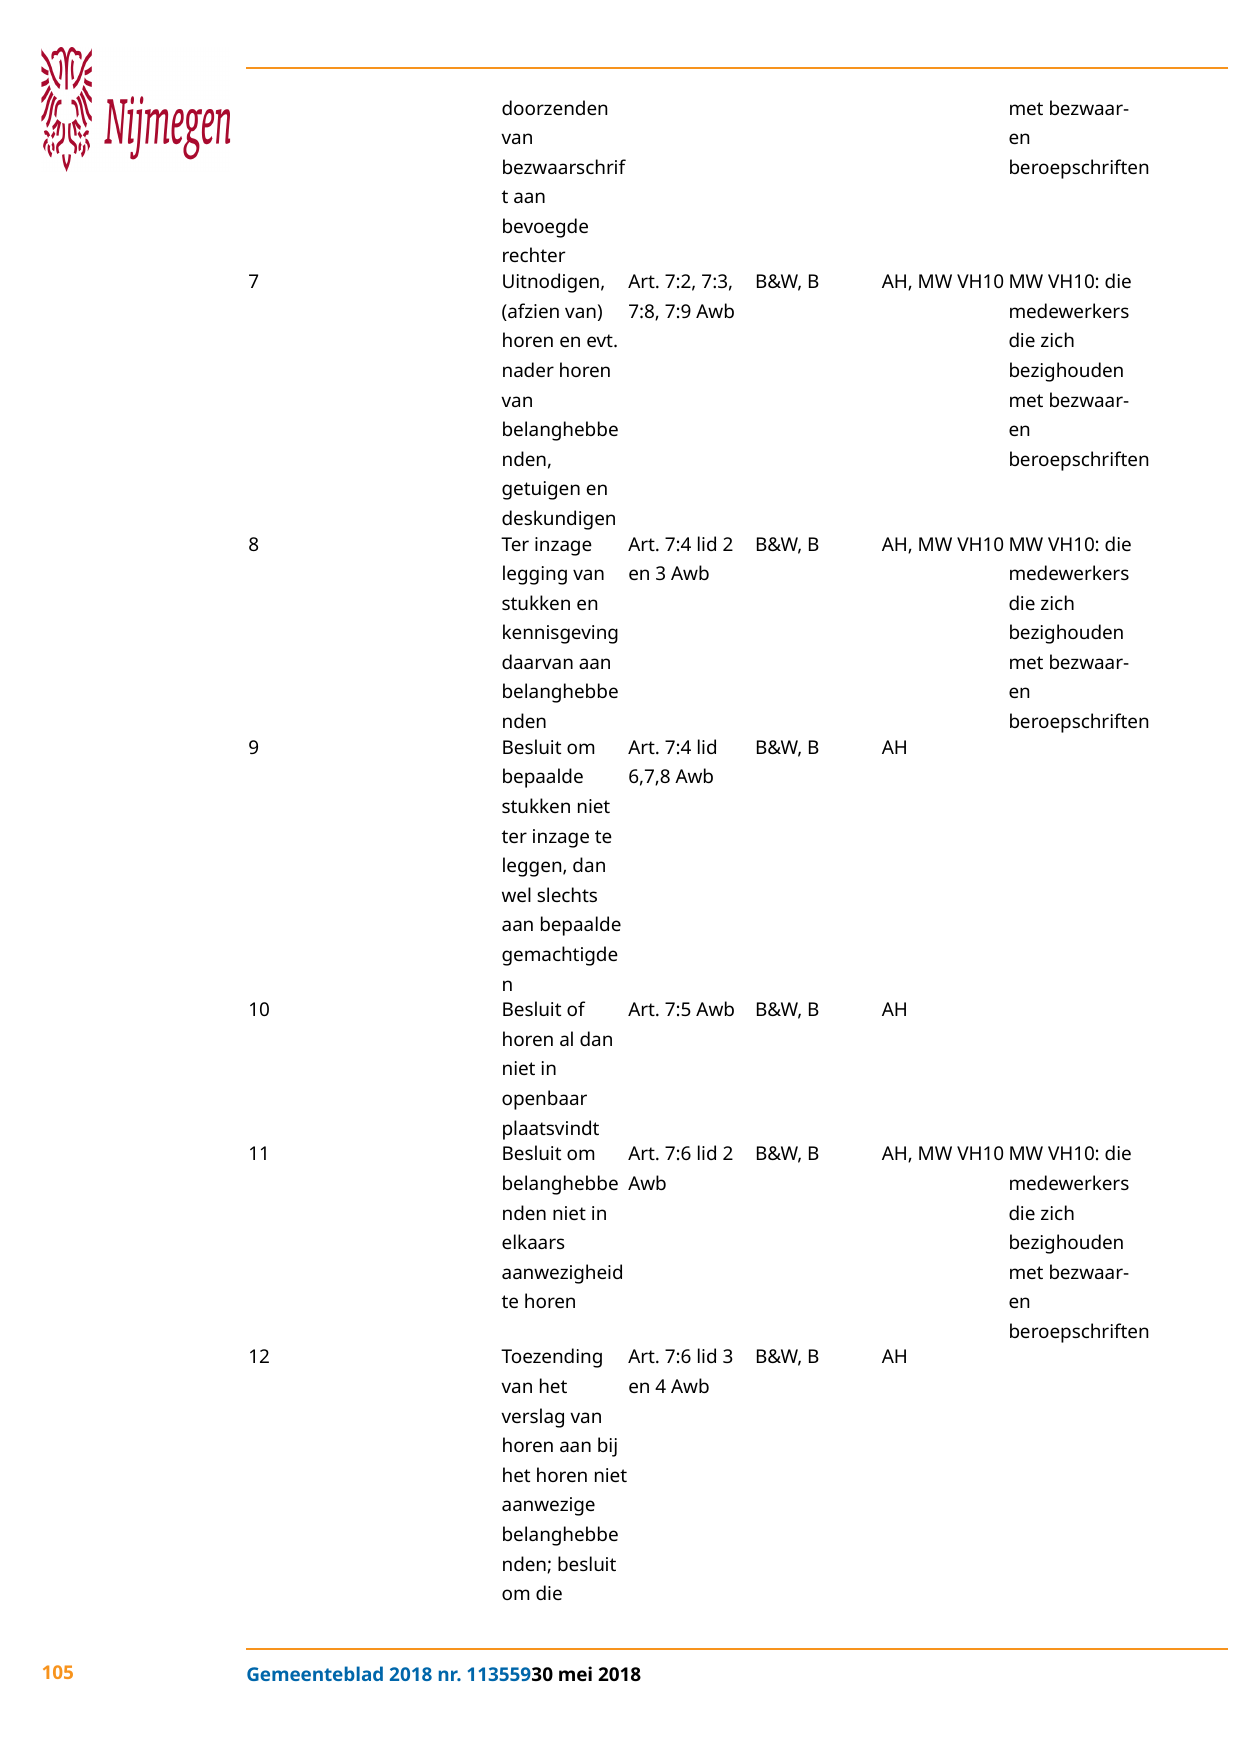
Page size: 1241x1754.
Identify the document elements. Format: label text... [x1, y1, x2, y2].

table_cell AH, MW VH10 [882, 1141, 1008, 1344]
table_cell AH, MW VH10 [882, 531, 1008, 734]
table_cell 12 [248, 1344, 501, 1606]
table_cell MW VH10: die medewerkers die zich bezighouden met bezwaar- en beroepschriften [1008, 1141, 1152, 1344]
table_cell MW VH10: die medewerkers die zich bezighouden met bezwaar- en beroepschriften [1008, 531, 1152, 734]
table_cell B&W, B [755, 734, 882, 996]
table_cell [1008, 734, 1152, 996]
table_cell 7 [248, 269, 501, 531]
table_cell Art. 7:5 Awb [628, 996, 755, 1141]
table_cell [248, 95, 501, 268]
table_cell MW VH10: die medewerkers die zich bezighouden met bezwaar- en beroepschriften [1008, 269, 1152, 531]
table_cell 9 [248, 734, 501, 996]
table_cell B&W, B [755, 1344, 882, 1606]
table_cell Art. 7:4 lid 2 en 3 Awb [628, 531, 755, 734]
table_cell [1008, 996, 1152, 1141]
table_cell B&W, B [755, 269, 882, 531]
table_cell B&W, B [755, 996, 882, 1141]
table_cell AH [882, 996, 1008, 1141]
table_cell Art. 7:2, 7:3, 7:8, 7:9 Awb [628, 269, 755, 531]
table_cell AH [882, 1344, 1008, 1606]
table_cell Art. 7:6 lid 2 Awb [628, 1141, 755, 1344]
table_cell [755, 95, 882, 268]
table_cell B&W, B [755, 531, 882, 734]
table_cell B&W, B [755, 1141, 882, 1344]
table_cell AH [882, 734, 1008, 996]
table_cell [628, 95, 755, 268]
table_cell 10 [248, 996, 501, 1141]
table_cell 11 [248, 1141, 501, 1344]
table_cell Art. 7:6 lid 3 en 4 Awb [628, 1344, 755, 1606]
table_cell Art. 7:4 lid 6,7,8 Awb [628, 734, 755, 996]
table_cell doorzenden van bezwaarschrift aan bevoegde rechter [501, 95, 628, 268]
table_cell AH, MW VH10 [882, 269, 1008, 531]
table_cell Besluit of horen al dan niet in openbaar plaatsvindt [501, 996, 628, 1141]
table_cell Uitnodigen, (afzien van) horen en evt. nader horen van belanghebbenden, getuigen en deskundigen [501, 269, 628, 531]
table_cell Toezending van het verslag van horen aan bij het horen niet aanwezige belanghebbenden; besluit om die [501, 1344, 628, 1606]
table_cell [882, 95, 1008, 268]
table_cell 8 [248, 531, 501, 734]
table_cell [1008, 1344, 1152, 1606]
table_cell Besluit om bepaalde stukken niet ter inzage te leggen, dan wel slechts aan bepaalde gemachtigden [501, 734, 628, 996]
picture [41, 47, 231, 172]
table_cell Ter inzage legging van stukken en kennisgeving daarvan aan belanghebbenden [501, 531, 628, 734]
table_cell met bezwaar- en beroepschriften [1008, 95, 1152, 268]
table_cell Besluit om belanghebbenden niet in elkaars aanwezigheid te horen [501, 1141, 628, 1344]
